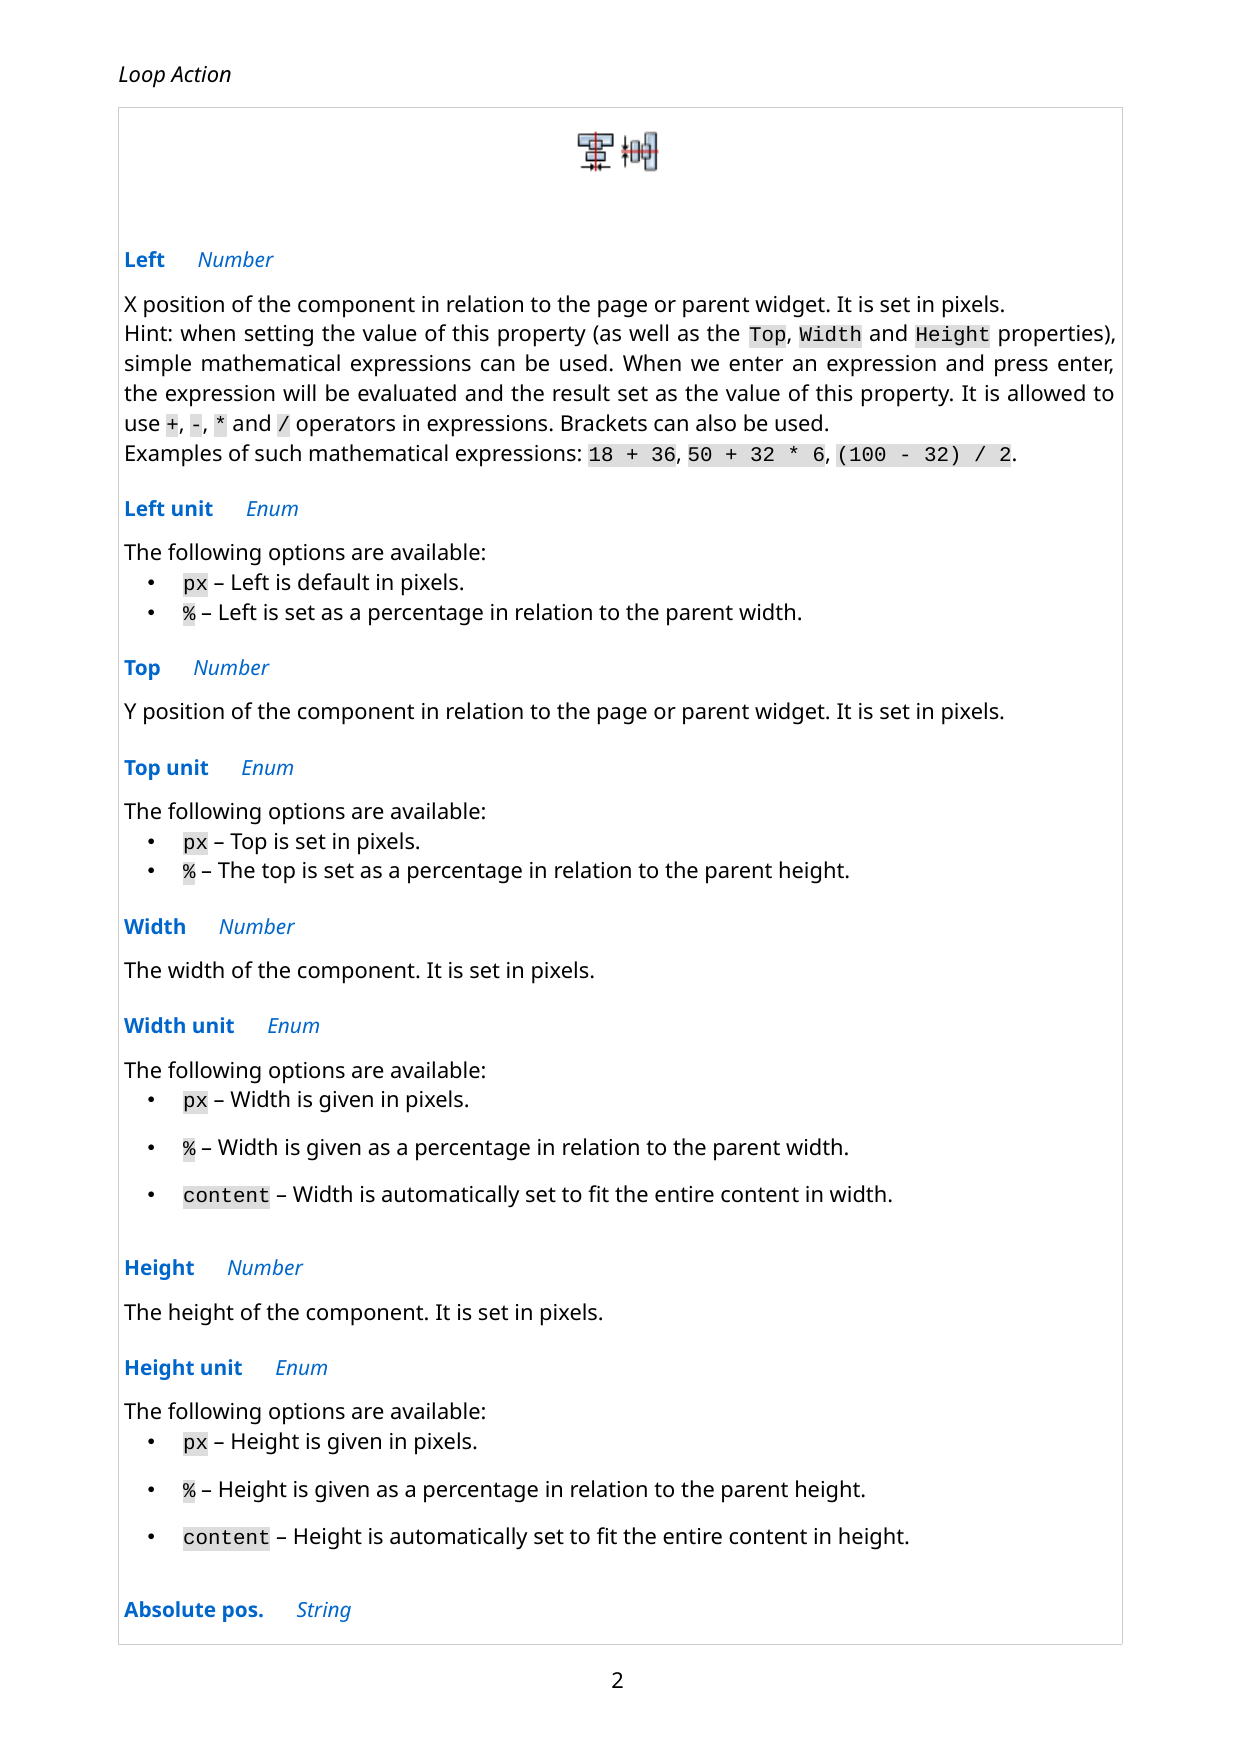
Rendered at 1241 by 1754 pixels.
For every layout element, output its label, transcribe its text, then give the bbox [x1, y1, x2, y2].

table_cell Left Number X position of the component in relation to the page or parent widget. It is set in pixels. Hint: when setting the value of this property (as well as the Top, Width and Height properties), simple mathematical expressions can be used. When we enter an expression and press enter, the expression will be evaluated and the result set as the value of this property. It is allowed to use +, -, * and / operators in expressions. Brackets can also be used. Examples of such mathematical expressions: 18 + 36, 50 + 32 * 6, (100 - 32) / 2. Left unit Enum The following options are available: px – Left is default in pixels. % – Left is set as a percentage in relation to the parent width. Top Number Y position of the component in relation to the page or parent widget. It is set in pixels. Top unit Enum The following options are available: px – Top is set in pixels. % – The top is set as a percentage in relation to the parent height. Width Number The width of the component. It is set in pixels. Width unit Enum The following options are available: px – Width is given in pixels. % – Width is given as a percentage in relation to the parent width. content – Width is automatically set to fit the entire content in width. Height Number The height of the component. It is set in pixels. Height unit Enum The following options are available: px – Height is given in pixels. % – Height is given as a percentage in relation to the parent height. content – Height is automatically set to fit the entire content in height. Absolute pos. String [119, 108, 1122, 1644]
picture [572, 124, 668, 178]
